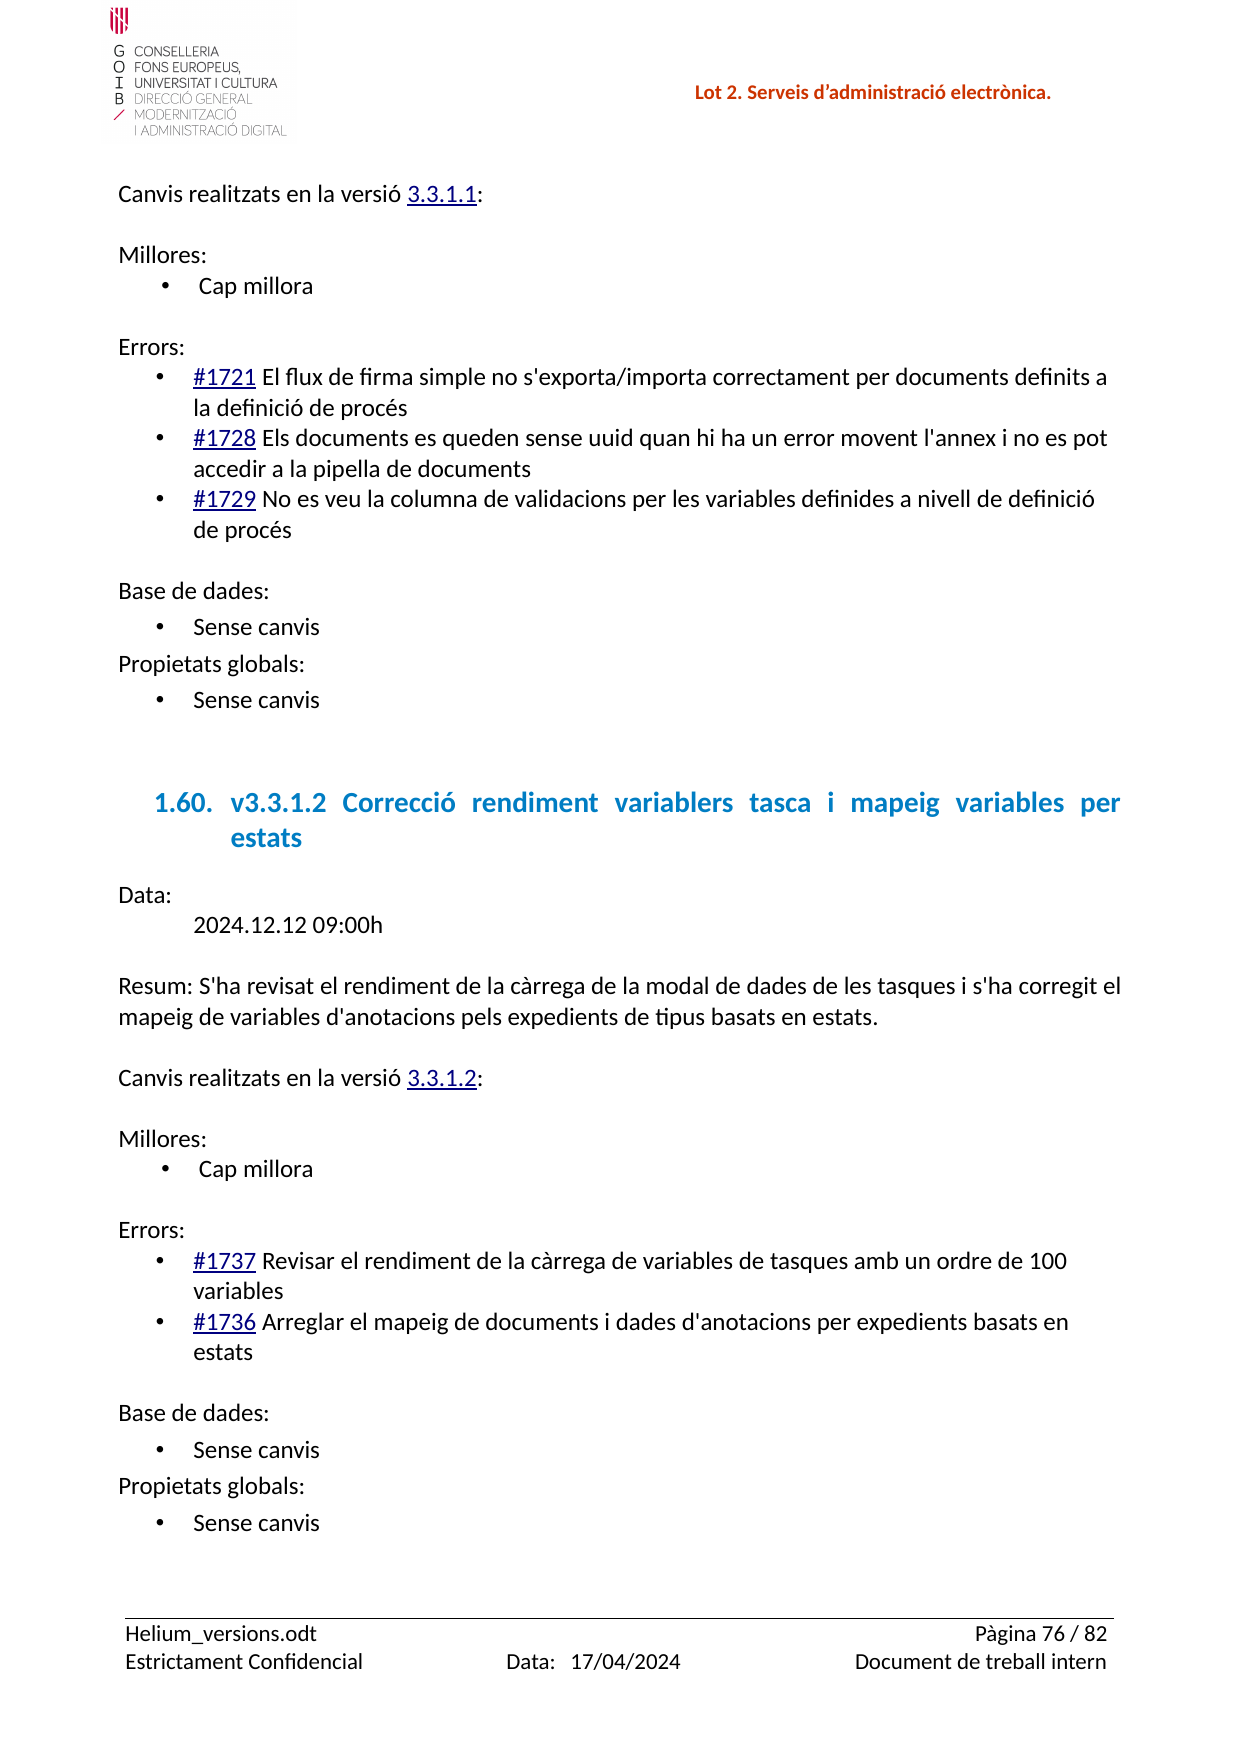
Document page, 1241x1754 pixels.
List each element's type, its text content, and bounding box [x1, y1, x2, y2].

list #1736 Arreglar el mapeig de documents i dades d'anotacions per expedients basats en estats [156, 1306, 1122, 1367]
text Millores: [118, 239, 1122, 270]
list Sense canvis [156, 1507, 1122, 1537]
text Base de dades: [118, 1398, 1122, 1428]
list Sense canvis [156, 611, 1122, 642]
text Propietats globals: [118, 1471, 1122, 1501]
text Canvis realitzats en la versió 3.3.1.2: [118, 1062, 1122, 1092]
text Errors: [118, 331, 1122, 361]
list #1728 Els documents es queden sense uuid quan hi ha un error movent l'annex i no es pot accedir a la pipella de documents [156, 422, 1122, 483]
text Base de dades: [118, 575, 1122, 606]
text Resum: S'ha revisat el rendiment de la càrrega de la modal de dades de les tasques i s'ha corregit el mapeig de variables d'anotacions pels expedients de tipus basats en estats. [118, 970, 1122, 1031]
picture [100, 0, 297, 144]
list #1729 No es veu la columna de validacions per les variables definides a nivell de definició de procés [156, 483, 1122, 544]
list #1721 El flux de firma simple no s'exporta/importa correctament per documents definits a la definició de procés [156, 361, 1122, 422]
subtitle v3.3.1.2 Correcció rendiment variablers tasca i mapeig variables per estats [153, 784, 1122, 855]
text 2024.12.12 09:00h [118, 909, 1122, 940]
text Propietats globals: [118, 648, 1122, 678]
text Millores: [118, 1123, 1122, 1153]
text Canvis realitzats en la versió 3.3.1.1: [118, 178, 1122, 209]
list Cap millora [161, 270, 1122, 300]
text Errors: [118, 1214, 1122, 1245]
list Sense canvis [156, 684, 1122, 715]
text Data: [118, 879, 1122, 909]
list Cap millora [161, 1153, 1122, 1184]
list #1737 Revisar el rendiment de la càrrega de variables de tasques amb un ordre de 100 variables [156, 1245, 1122, 1306]
list Sense canvis [156, 1434, 1122, 1464]
